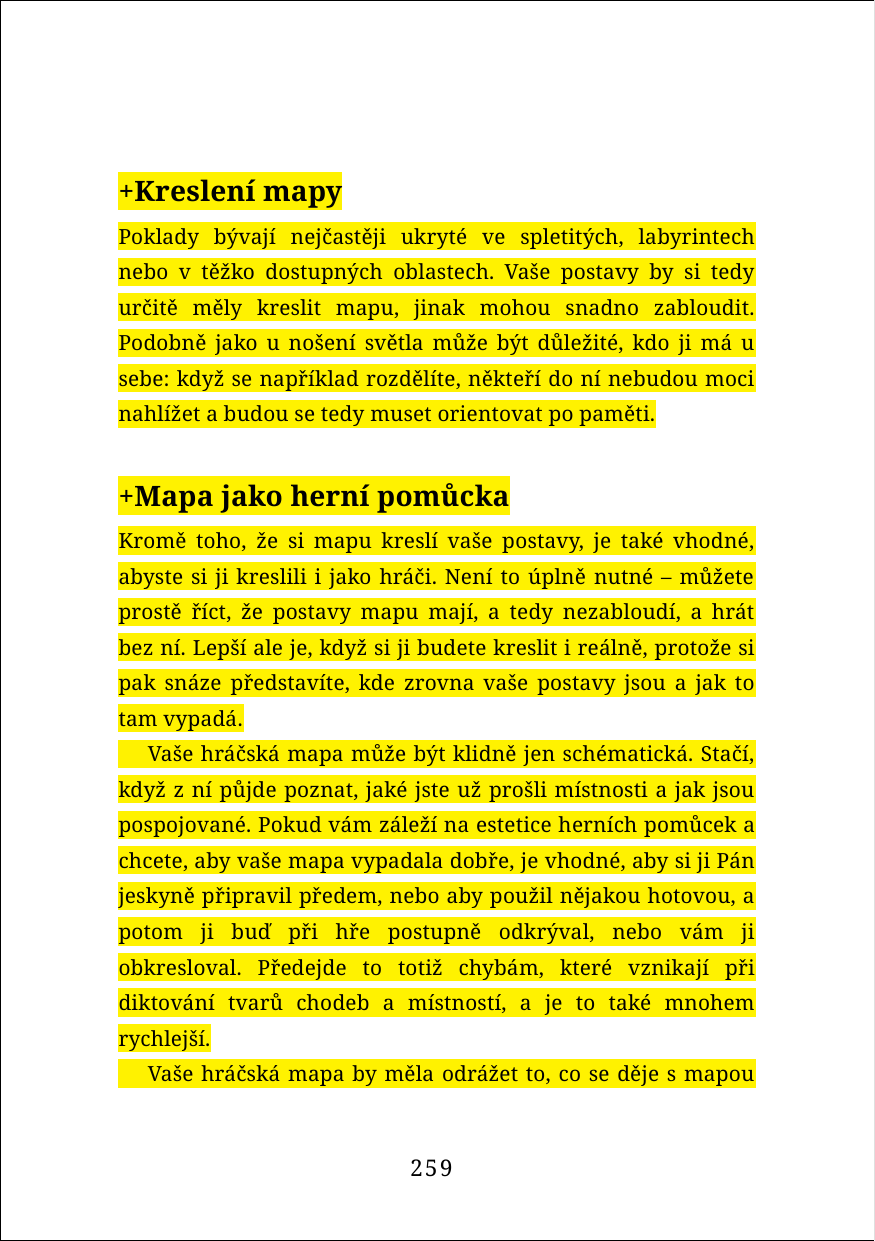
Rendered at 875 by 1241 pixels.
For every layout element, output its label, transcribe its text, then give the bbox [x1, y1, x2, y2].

subtitle +Mapa jako herní pomůcka [118, 476, 756, 515]
text Poklady bývají nejčastěji ukryté ve spletitých, labyrintech nebo v těžko dostupných oblastech. Vaše postavy by si tedy určitě měly kreslit mapu, jinak mohou snadno zabloudit. Podobně jako u nošení světla může být důležité, kdo ji má u sebe: když se například rozdělíte, někteří do ní nebudou moci nahlížet a budou se tedy muset orientovat po paměti. [118, 222, 756, 428]
subtitle +Kreslení mapy [118, 172, 756, 210]
text Kromě toho, že si mapu kreslí vaše postavy, je také vhodné, abyste si ji kreslili i jako hráči. Není to úplně nutné – můžete prostě říct, že postavy mapu mají, a tedy nezabloudí, a hrát bez ní. Lepší ale je, když si ji budete kreslit i reálně, protože si pak snáze představíte, kde zrovna vaše postavy jsou a jak to tam vypadá. Vaše hráčská mapa může být klidně jen schématická. Stačí, když z ní půjde poznat, jaké jste už prošli místnosti a jak jsou pospojované. Pokud vám záleží na estetice herních pomůcek a chcete, aby vaše mapa vypadala dobře, je vhodné, aby si ji Pán jeskyně připravil předem, nebo aby použil nějakou hotovou, a potom ji buď při hře postupně odkrýval, nebo vám ji obkresloval. Předejde to totiž chybám, které vznikají při diktování tvarů chodeb a místností, a je to také mnohem rychlejší. Vaše hráčská mapa by měla odrážet to, co se děje s mapou [118, 526, 756, 1088]
